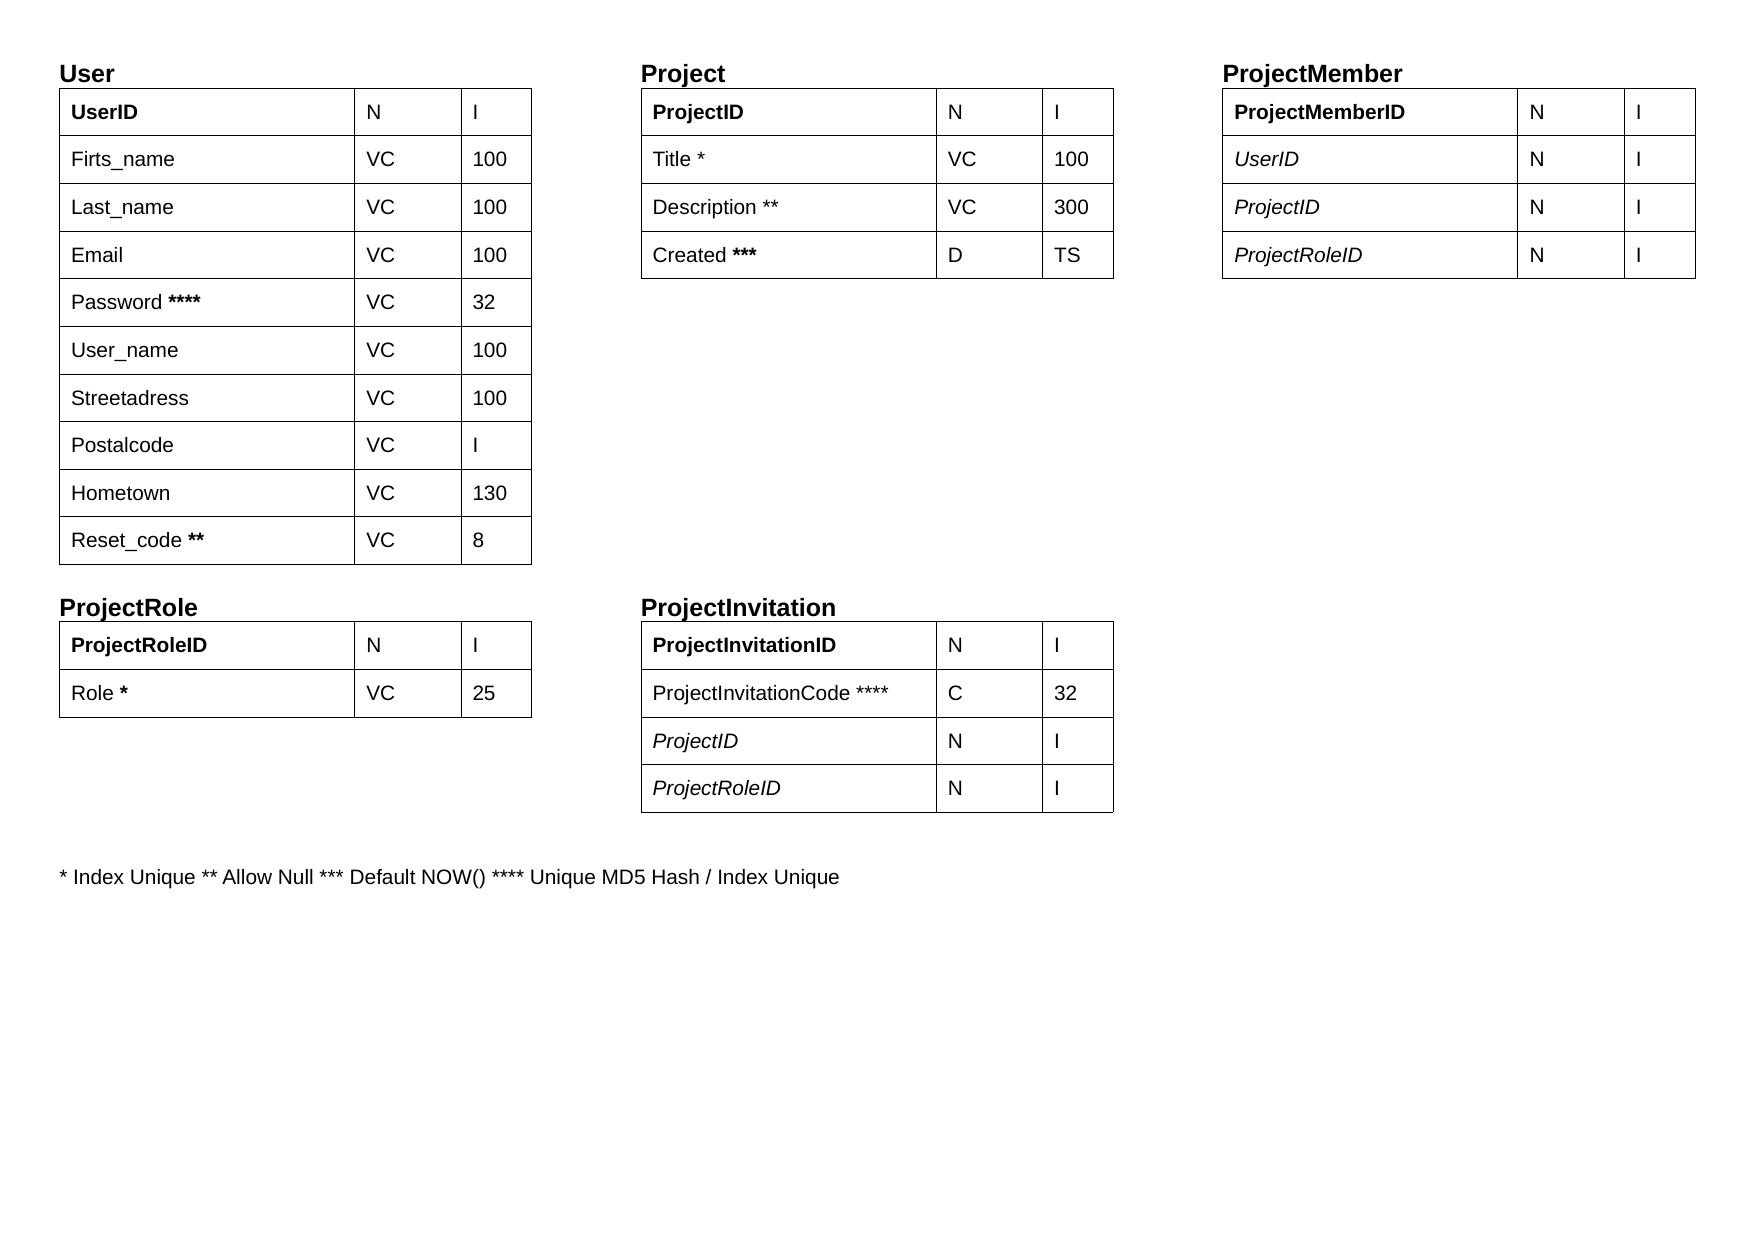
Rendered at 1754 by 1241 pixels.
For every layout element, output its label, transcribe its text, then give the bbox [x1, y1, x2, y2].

table_cell N [1518, 232, 1624, 278]
table_cell Password **** [60, 279, 354, 326]
table_cell VC [355, 232, 461, 278]
table_cell 32 [462, 279, 531, 326]
table_header N [937, 89, 1042, 135]
table_cell [59, 565, 531, 593]
table_cell N [937, 765, 1042, 812]
table_cell UserID [1223, 136, 1517, 183]
table_cell Email [60, 232, 354, 278]
table_header I [462, 622, 531, 669]
table_cell ProjectRoleID [1223, 232, 1517, 278]
table_header N [1518, 89, 1624, 135]
table_cell 8 [462, 517, 531, 564]
table_header [1113, 59, 1222, 88]
table_cell VC [355, 184, 461, 231]
table_header ProjectMember [1222, 59, 1695, 88]
table_header N [355, 89, 461, 135]
table_cell [1113, 88, 1222, 593]
table_cell [531, 621, 641, 841]
table_cell 300 [1043, 184, 1113, 231]
table_cell 100 [462, 184, 531, 231]
table_cell [1113, 621, 1222, 841]
table_cell TS [1043, 232, 1113, 278]
table_cell Streetadress [60, 375, 354, 421]
table_cell VC [937, 184, 1042, 231]
table_cell I [1043, 718, 1113, 764]
table_cell ProjectInvitation [641, 593, 1113, 621]
table_cell Postalcode [60, 422, 354, 469]
table_cell I [462, 422, 531, 469]
table_cell [531, 88, 641, 593]
table_cell VC [355, 670, 461, 717]
table_cell I [1043, 765, 1113, 812]
table_header I [462, 89, 531, 135]
table_cell VC [355, 422, 461, 469]
table_cell N [937, 718, 1042, 764]
table_cell VC [355, 517, 461, 564]
table_cell Reset_code ** [60, 517, 354, 564]
table_cell [641, 279, 1113, 593]
table_cell ProjectID [642, 718, 936, 764]
table_cell Last_name [60, 184, 354, 231]
table_cell User_name [60, 327, 354, 373]
table_cell VC [355, 279, 461, 326]
table_cell VC [355, 375, 461, 421]
table_header UserID [60, 89, 354, 135]
table_cell N [1518, 184, 1624, 231]
table_cell VC [355, 470, 461, 516]
table_cell 100 [1043, 136, 1113, 183]
table_header I [1625, 89, 1695, 135]
table_cell VC [937, 136, 1042, 183]
table_header [531, 59, 641, 88]
table_cell Description ** [642, 184, 936, 231]
text * Index Unique ** Allow Null *** Default NOW() **** Unique MD5 Hash / Index Unique [59, 865, 1695, 889]
table_cell ProjectInvitationCode **** [642, 670, 936, 717]
table_header Project [641, 59, 1113, 88]
table_header ProjectRoleID [60, 622, 354, 669]
table_cell 32 [1043, 670, 1113, 717]
table_header User [59, 59, 531, 88]
table_cell Firts_name [60, 136, 354, 183]
table_cell [59, 718, 531, 841]
table_cell ProjectRole [59, 593, 531, 621]
table_header ProjectMemberID [1223, 89, 1517, 135]
table_header ProjectID [642, 89, 936, 135]
table_cell Title * [642, 136, 936, 183]
table_cell VC [355, 327, 461, 373]
table_cell 100 [462, 232, 531, 278]
table_cell [1222, 279, 1695, 593]
table_cell Role * [60, 670, 354, 717]
table_cell I [1625, 136, 1695, 183]
table_cell 25 [462, 670, 531, 717]
table_cell [1222, 593, 1695, 621]
table_cell 100 [462, 136, 531, 183]
table_cell [641, 813, 1113, 841]
table_cell Hometown [60, 470, 354, 516]
table_cell Created *** [642, 232, 936, 278]
table_cell 100 [462, 375, 531, 421]
table_header I [1043, 89, 1113, 135]
table_cell [1222, 621, 1695, 841]
table_cell D [937, 232, 1042, 278]
table_header N [355, 622, 461, 669]
table_cell I [1625, 232, 1695, 278]
table_cell ProjectID [1223, 184, 1517, 231]
table_header ProjectInvitationID [642, 622, 936, 669]
table_cell 130 [462, 470, 531, 516]
table_cell [531, 593, 641, 621]
table_cell VC [355, 136, 461, 183]
table_cell [1113, 593, 1222, 621]
table_cell 100 [462, 327, 531, 373]
table_header N [937, 622, 1042, 669]
table_cell N [1518, 136, 1624, 183]
table_cell C [937, 670, 1042, 717]
table_header I [1043, 622, 1113, 669]
table_cell ProjectRoleID [642, 765, 936, 812]
table_cell I [1625, 184, 1695, 231]
